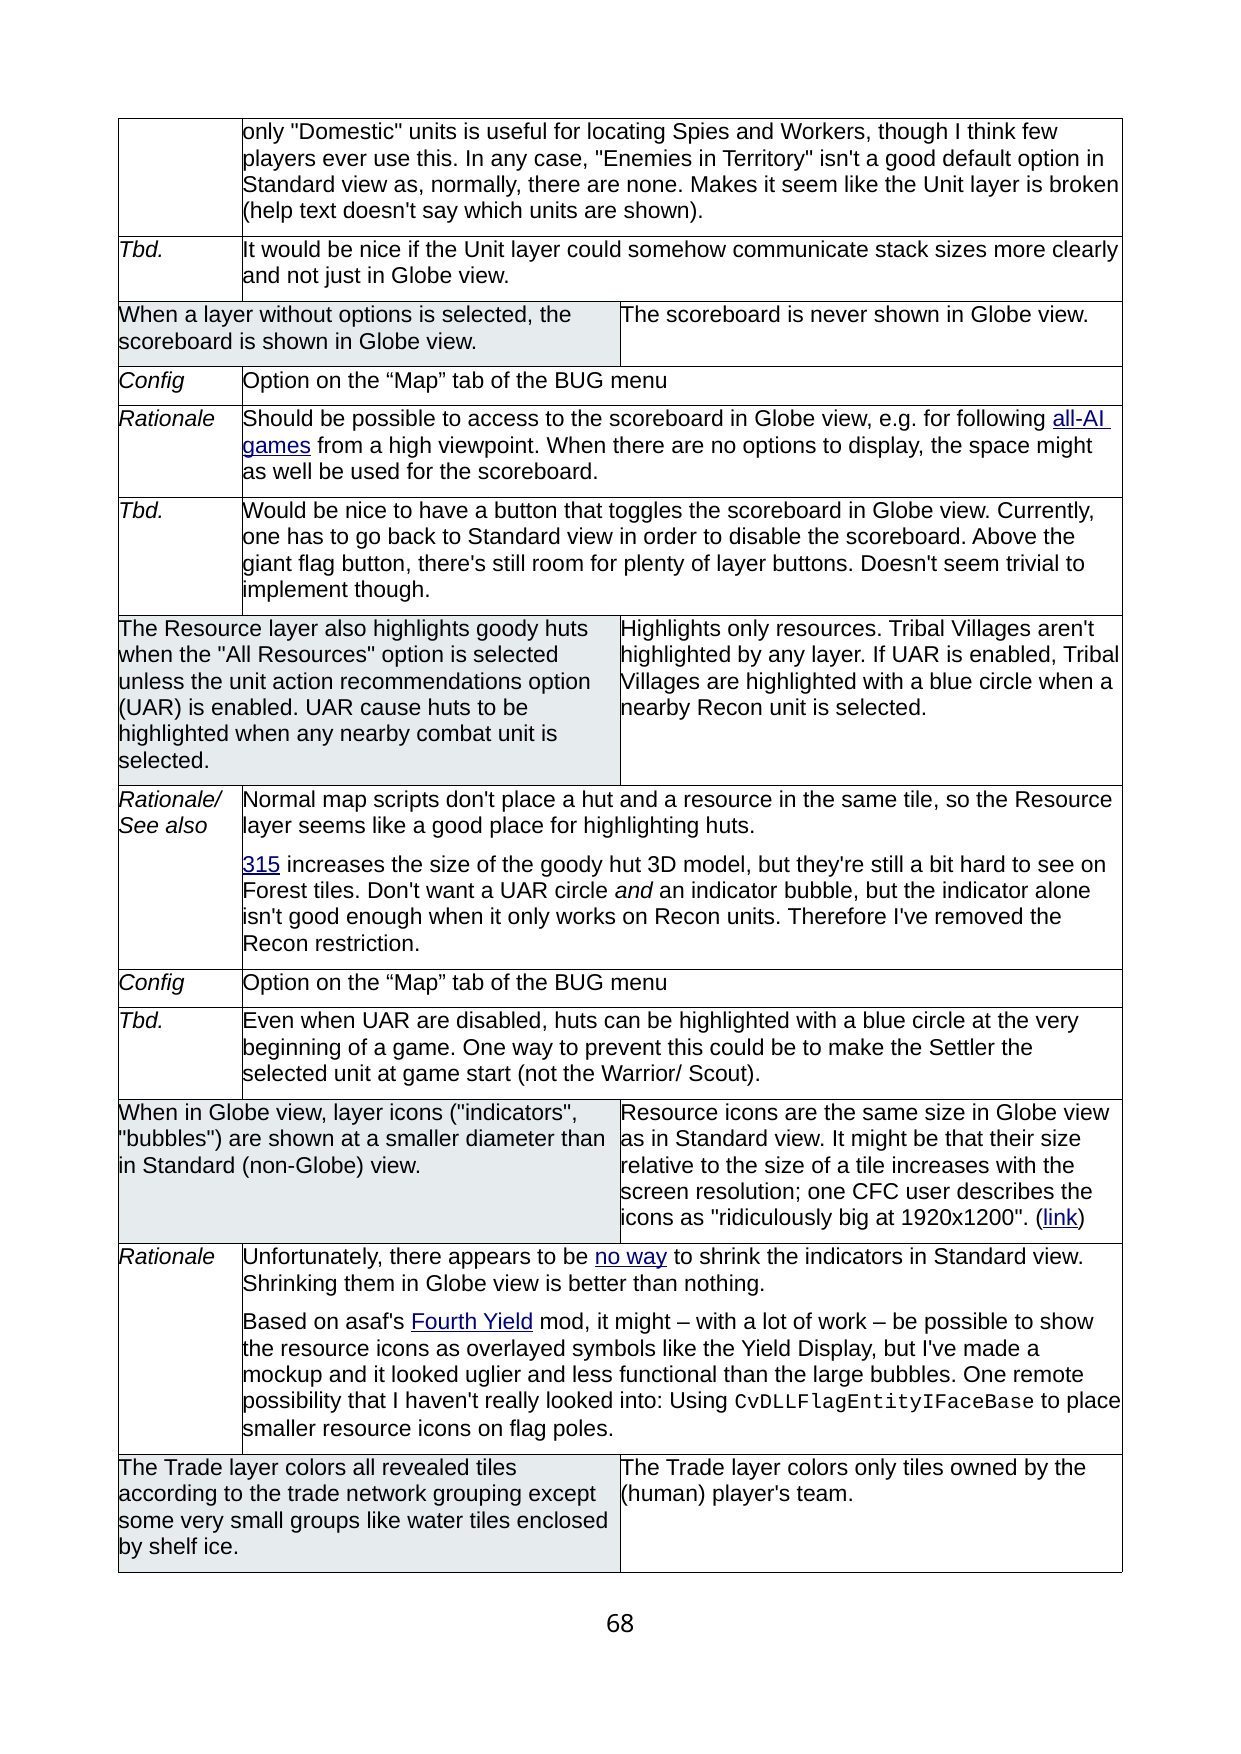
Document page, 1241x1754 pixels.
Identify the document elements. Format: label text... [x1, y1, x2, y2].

table_cell It would be nice if the Unit layer could somehow communicate stack sizes more clearly and not just in Globe view. [243, 237, 1122, 301]
table_cell Rationale [119, 406, 242, 497]
table_cell [119, 119, 242, 236]
table_cell The Trade layer colors only tiles owned by the (human) player's team. [621, 1455, 1122, 1572]
table_cell Tbd. [119, 1008, 242, 1099]
table_cell Option on the “Map” tab of the BUG menu [243, 970, 1122, 1007]
table_cell Tbd. [119, 237, 242, 301]
table_cell Rationale [119, 1244, 242, 1454]
table_cell Config [119, 970, 242, 1007]
table_cell When a layer without options is selected, the scoreboard is shown in Globe view. [119, 302, 620, 366]
table_cell Config [119, 367, 242, 405]
table_cell The scoreboard is never shown in Globe view. [621, 302, 1122, 366]
table_cell The Trade layer colors all revealed tiles according to the trade network grouping except some very small groups like water tiles enclosed by shelf ice. [119, 1455, 620, 1572]
table_cell Resource icons are the same size in Globe view as in Standard view. It might be that their size relative to the size of a tile increases with the screen resolution; one CFC user describes the icons as "ridiculously big at 1920x1200". (link) [621, 1100, 1122, 1243]
table_cell When in Globe view, layer icons ("indicators", "bubbles") are shown at a smaller diameter than in Standard (non-Globe) view. [119, 1100, 620, 1243]
table_cell Highlights only resources. Tribal Villages aren't highlighted by any layer. If UAR is enabled, Tribal Villages are highlighted with a blue circle when a nearby Recon unit is selected. [621, 616, 1122, 785]
table_cell only "Domestic" units is useful for locating Spies and Workers, though I think few players ever use this. In any case, "Enemies in Territory" isn't a good default option in Standard view as, normally, there are none. Makes it seem like the Unit layer is broken (help text doesn't say which units are shown). [243, 119, 1122, 236]
table_cell Rationale/ See also [119, 786, 242, 968]
table_cell Should be possible to access to the scoreboard in Globe view, e.g. for following all-AI games from a high viewpoint. When there are no options to display, the space might as well be used for the scoreboard. [243, 406, 1122, 497]
table_cell Normal map scripts don't place a hut and a resource in the same tile, so the Resource layer seems like a good place for highlighting huts. 315 increases the size of the goody hut 3D model, but they're still a bit hard to see on Forest tiles. Don't want a UAR circle and an indicator bubble, but the indicator alone isn't good enough when it only works on Recon units. Therefore I've removed the Recon restriction. [243, 786, 1122, 968]
table_cell Tbd. [119, 498, 242, 615]
table_cell The Resource layer also highlights goody huts when the "All Resources" option is selected unless the unit action recommendations option (UAR) is enabled. UAR cause huts to be highlighted when any nearby combat unit is selected. [119, 616, 620, 785]
table_cell Option on the “Map” tab of the BUG menu [243, 367, 1122, 405]
table_cell Would be nice to have a button that toggles the scoreboard in Globe view. Currently, one has to go back to Standard view in order to disable the scoreboard. Above the giant flag button, there's still room for plenty of layer buttons. Doesn't seem trivial to implement though. [243, 498, 1122, 615]
table_cell Even when UAR are disabled, huts can be highlighted with a blue circle at the very beginning of a game. One way to prevent this could be to make the Settler the selected unit at game start (not the Warrior/ Scout). [243, 1008, 1122, 1099]
table_cell Unfortunately, there appears to be no way to shrink the indicators in Standard view. Shrinking them in Globe view is better than nothing. Based on asaf's Fourth Yield mod, it might – with a lot of work – be possible to show the resource icons as overlayed symbols like the Yield Display, but I've made a mockup and it looked uglier and less functional than the large bubbles. One remote possibility that I haven't really looked into: Using CvDLLFlagEntityIFaceBase to place smaller resource icons on flag poles. [243, 1244, 1122, 1454]
